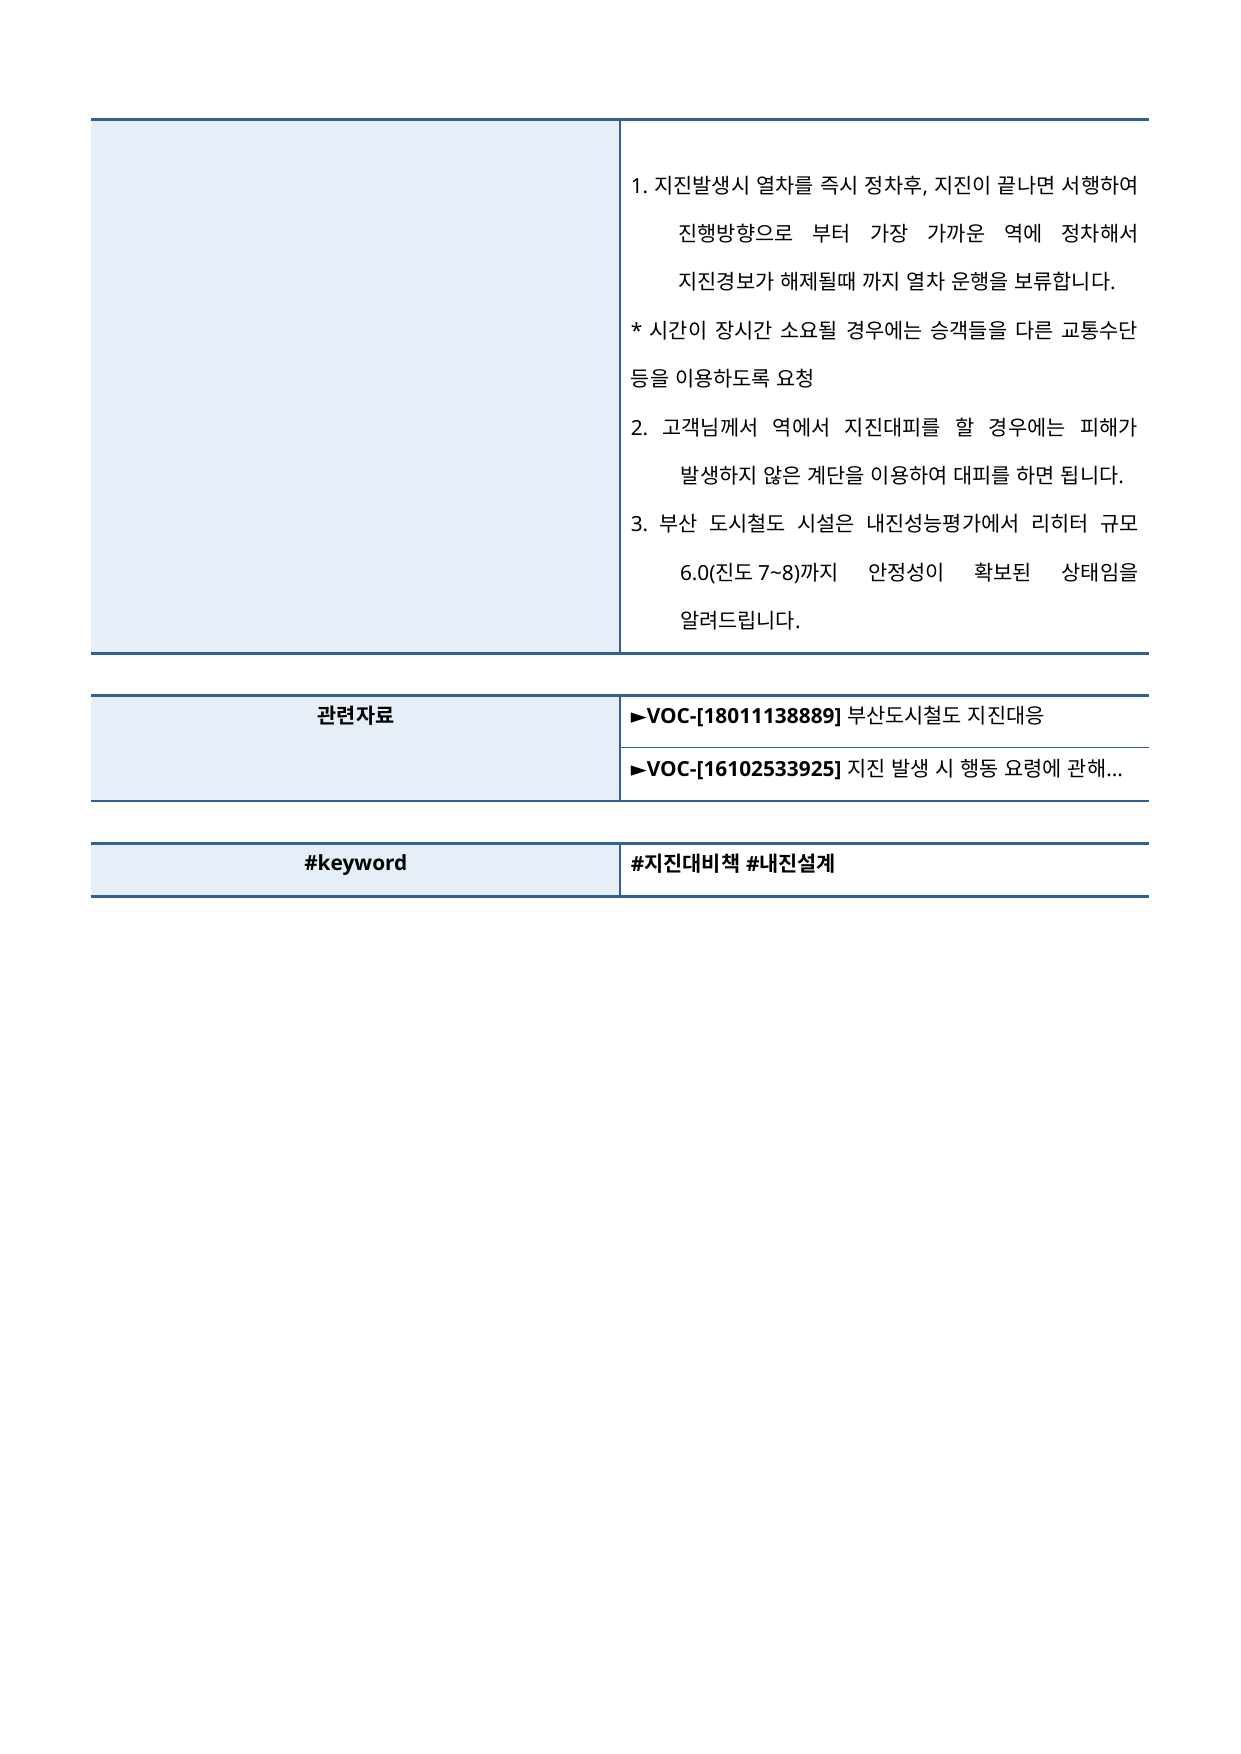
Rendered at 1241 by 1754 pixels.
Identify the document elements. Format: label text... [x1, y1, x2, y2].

table_header [91, 121, 619, 652]
table_header #지진대비책 #내진설계 [621, 845, 1149, 895]
table_cell ►VOC-[16102533925] 지진 발생 시 행동 요령에 관해... [621, 748, 1149, 800]
table_header 관련자료 [91, 697, 619, 800]
table_header ►VOC-[18011138889] 부산도시철도 지진대응 [621, 697, 1149, 747]
table_header #keyword [91, 845, 619, 895]
table_header 1. 지진발생시 열차를 즉시 정차후, 지진이 끝나면 서행하여 진행방향으로 부터 가장 가까운 역에 정차해서 지진경보가 해제될때 까지 열차 운행을 보류합니다. * 시간이 장시간 소요될 경우에는 승객들을 다른 교통수단 등을 이용하도록 요청 2. 고객님께서 역에서 지진대피를 할 경우에는 피해가 발생하지 않은 계단을 이용하여 대피를 하면 됩니다. 3. 부산 도시철도 시설은 내진성능평가에서 리히터 규모 6.0(진도7~8)까지 안정성이 확보된 상태임을 알려드립니다. [621, 121, 1149, 652]
